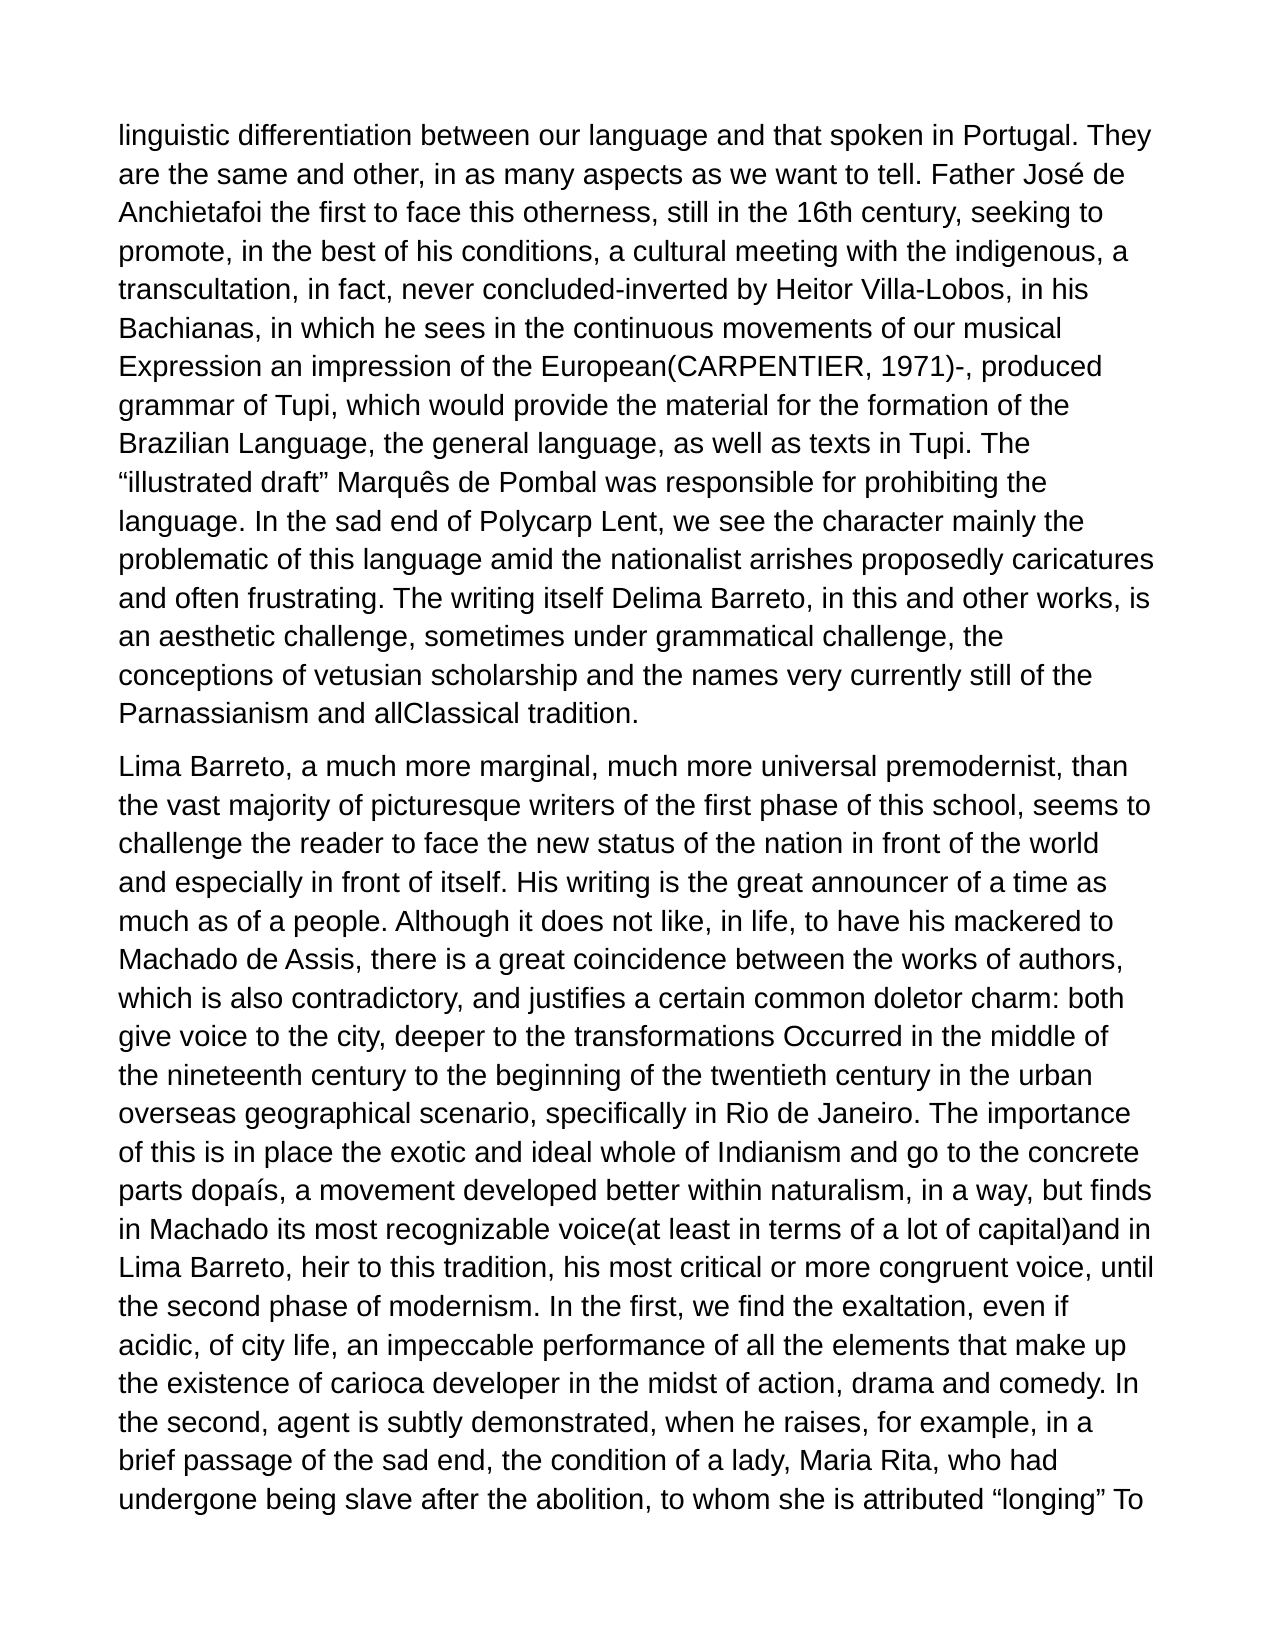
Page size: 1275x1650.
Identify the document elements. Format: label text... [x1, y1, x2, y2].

text linguistic differentiation between our language and that spoken in Portugal. They are the same and other, in as many aspects as we want to tell. Father José de Anchietafoi the first to face this otherness, still in the 16th century, seeking to promote, in the best of his conditions, a cultural meeting with the indigenous, a transcultation, in fact, never concluded-inverted by Heitor Villa-Lobos, in his Bachianas, in which he sees in the continuous movements of our musical Expression an impression of the European(CARPENTIER, 1971)-, produced grammar of Tupi, which would provide the material for the formation of the Brazilian Language, the general language, as well as texts in Tupi. The “illustrated draft” Marquês de Pombal was responsible for prohibiting the language. In the sad end of Polycarp Lent, we see the character mainly the problematic of this language amid the nationalist arrishes proposedly caricatures and often frustrating. The writing itself Delima Barreto, in this and other works, is an aesthetic challenge, sometimes under grammatical challenge, the conceptions of vetusian scholarship and the names very currently still of the Parnassianism and allClassical tradition. [118, 118, 1157, 730]
text Lima Barreto, a much more marginal, much more universal premodernist, than the vast majority of picturesque writers of the first phase of this school, seems to challenge the reader to face the new status of the nation in front of the world and especially in front of itself. His writing is the great announcer of a time as much as of a people. Although it does not like, in life, to have his mackered to Machado de Assis, there is a great coincidence between the works of authors, which is also contradictory, and justifies a certain common doletor charm: both give voice to the city, deeper to the transformations Occurred in the middle of the nineteenth century to the beginning of the twentieth century in the urban overseas geographical scenario, specifically in Rio de Janeiro. The importance of this is in place the exotic and ideal whole of Indianism and go to the concrete parts dopaís, a movement developed better within naturalism, in a way, but finds in Machado its most recognizable voice(at least in terms of a lot of capital)and in Lima Barreto, heir to this tradition, his most critical or more congruent voice, until the second phase of modernism. In the first, we find the exaltation, even if acidic, of city life, an impeccable performance of all the elements that make up the existence of carioca developer in the midst of action, drama and comedy. In the second, agent is subtly demonstrated, when he raises, for example, in a brief passage of the sad end, the condition of a lady, Maria Rita, who had undergone being slave after the abolition, to whom she is attributed “longing” To [118, 749, 1157, 1515]
